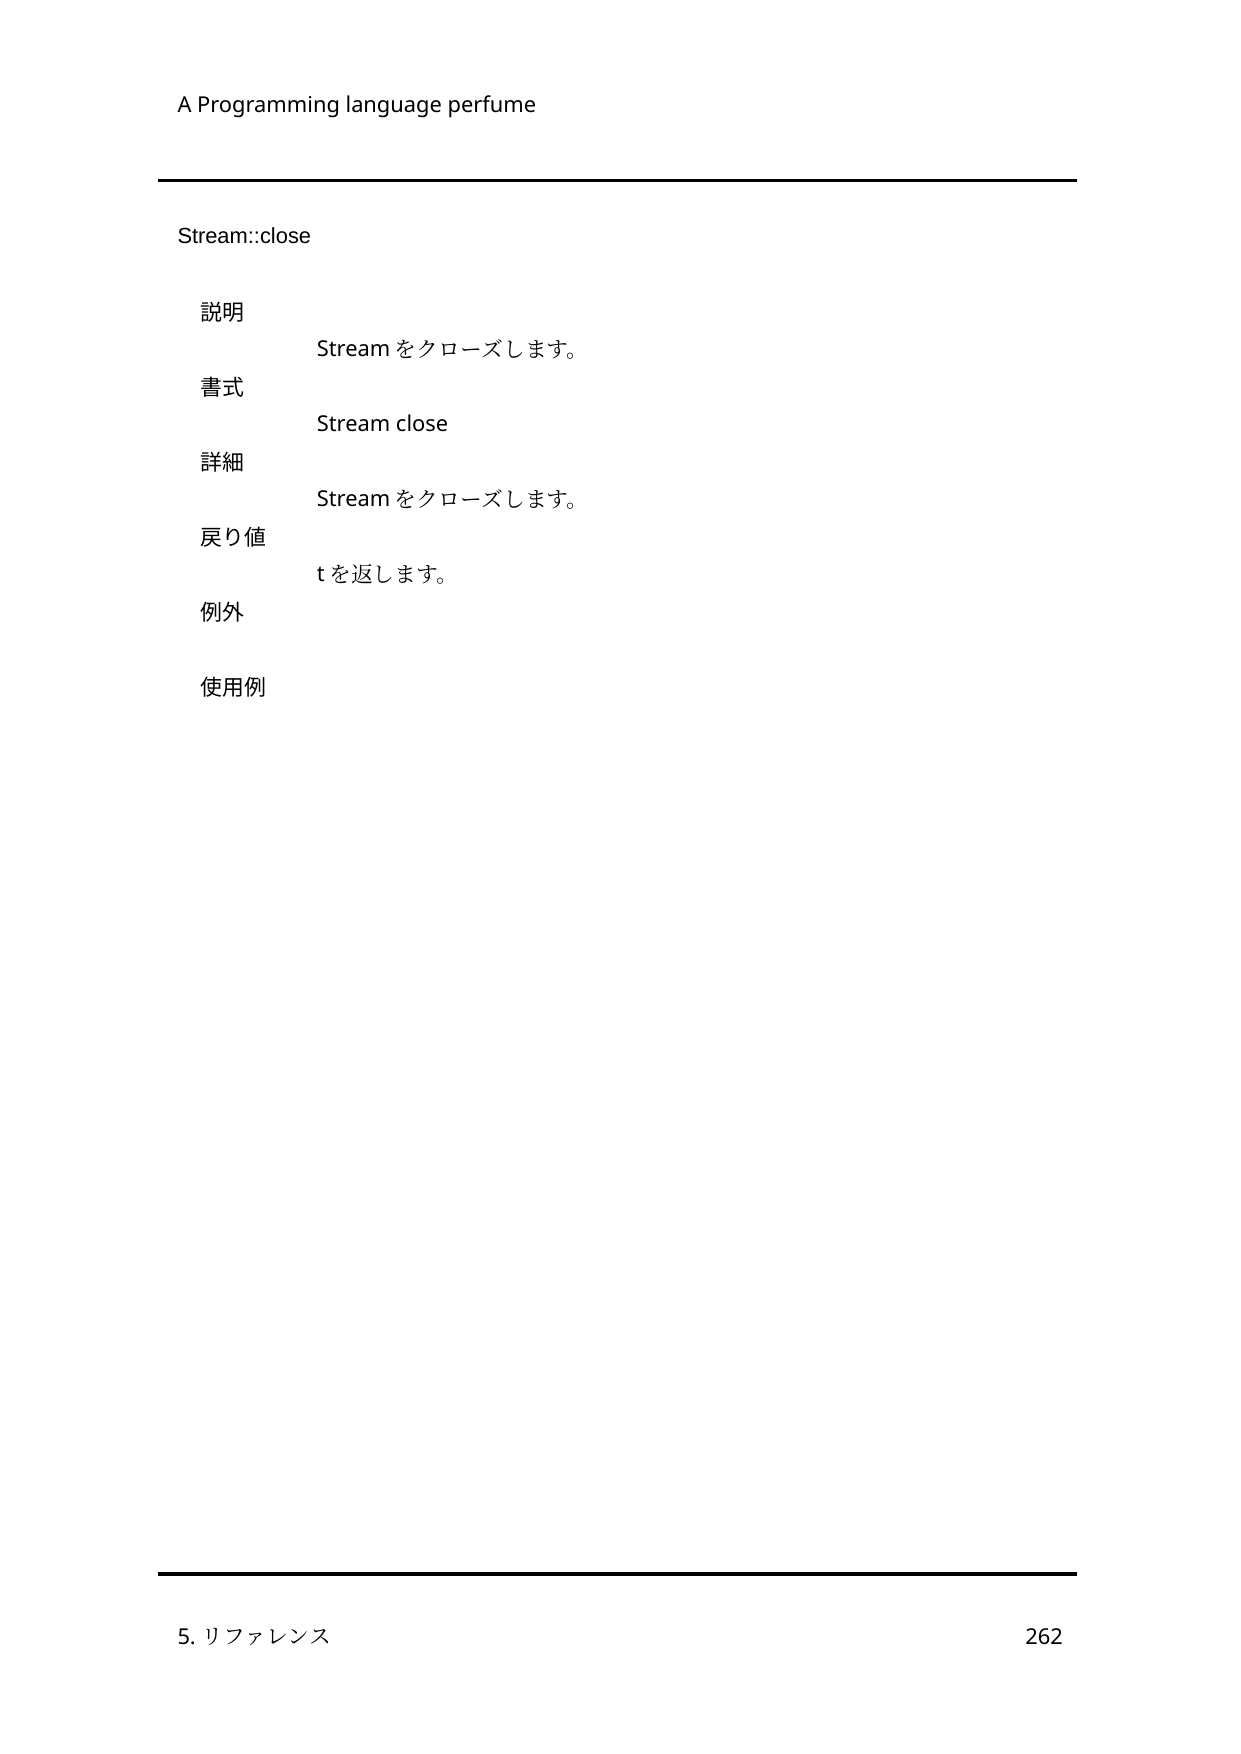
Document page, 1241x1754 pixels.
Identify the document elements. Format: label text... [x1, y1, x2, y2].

table_cell Stream close [317, 367, 1063, 442]
table_cell 戻り値 [200, 517, 317, 592]
table_header 説明 [200, 292, 317, 367]
table_cell Streamをクローズします。 [317, 442, 1063, 517]
table_header Streamをクローズします。 [317, 292, 1063, 367]
table_cell [317, 667, 1063, 742]
subtitle Stream::close [177, 217, 1063, 254]
table_cell [317, 592, 1063, 667]
table_cell tを返します。 [317, 517, 1063, 592]
table_cell 詳細 [200, 442, 317, 517]
table_cell 例外 [200, 592, 317, 667]
table_cell 書式 [200, 367, 317, 442]
table_cell 使用例 [200, 667, 317, 742]
